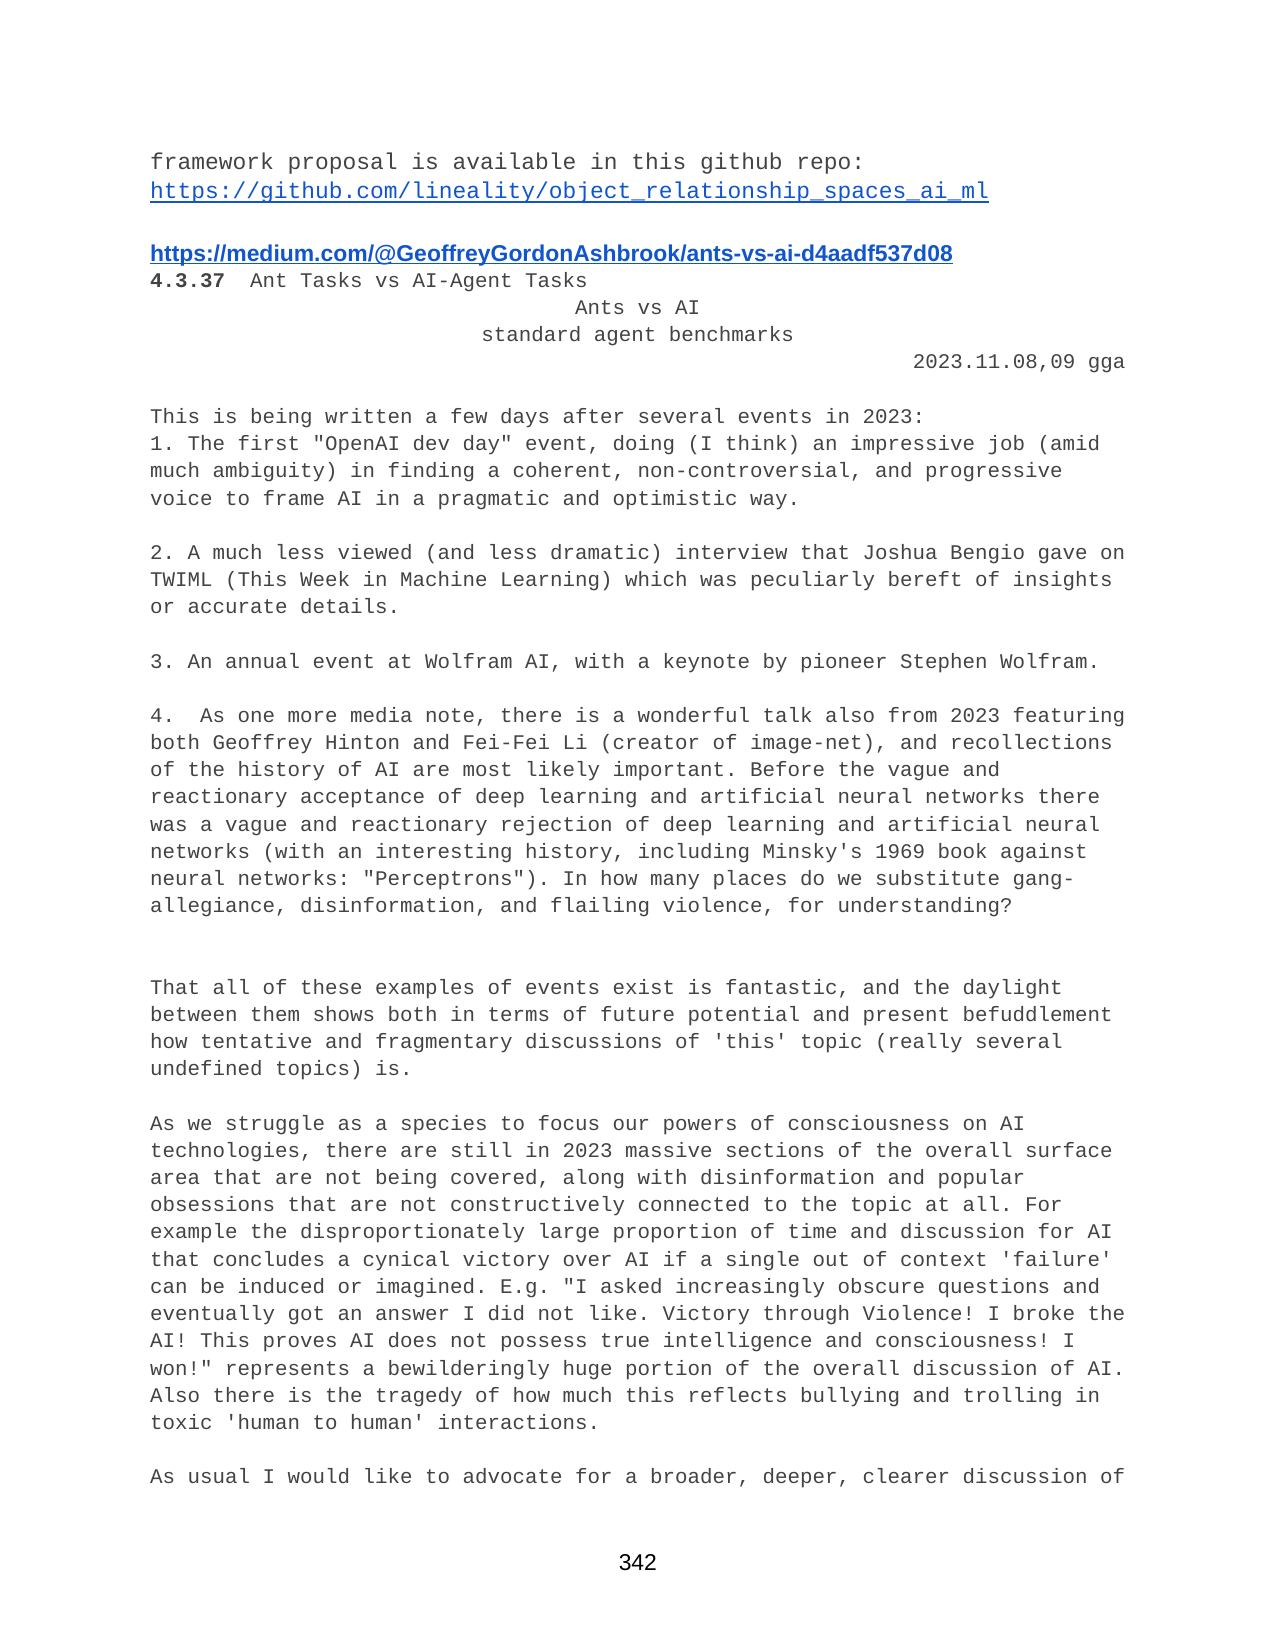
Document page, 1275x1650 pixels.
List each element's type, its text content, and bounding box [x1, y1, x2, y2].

text 1. The first "OpenAI dev day" event, doing (I think) an impressive job (amid much ambiguity) in finding a coherent, non-controversial, and progressive voice to frame AI in a pragmatic and optimistic way. [150, 433, 1125, 511]
text https://medium.com/@GeoffreyGordonAshbrook/ants-vs-ai-d4aadf537d08 [150, 240, 1125, 266]
text 4. As one more media note, there is a wonderful talk also from 2023 featuring both Geoffrey Hinton and Fei-Fei Li (creator of image-net), and recollections of the history of AI are most likely important. Before the vague and reactionary acceptance of deep learning and artificial neural networks there was a vague and reactionary rejection of deep learning and artificial neural networks (with an interesting history, including Minsky's 1969 book against neural networks: "Perceptrons"). In how many places do we substitute gang- allegiance, disinformation, and flailing violence, for understanding? [150, 705, 1125, 919]
text That all of these examples of events exist is fantastic, and the daylight between them shows both in terms of future potential and present befuddlement how tentative and fragmentary discussions of 'this' topic (really several undefined topics) is. [150, 977, 1125, 1082]
text 3. An annual event at Wolfram AI, with a keynote by pioneer Stephen Wolfram. [150, 651, 1125, 674]
text standard agent benchmarks [150, 324, 1125, 348]
text framework proposal is available in this github repo: [150, 150, 1125, 176]
text 2. A much less viewed (and less dramatic) interview that Joshua Bengio gave on TWIML (This Week in Machine Learning) which was peculiarly bereft of insights or accurate details. [150, 542, 1125, 620]
text As we struggle as a species to focus our powers of consciousness on AI technologies, there are still in 2023 massive sections of the overall surface area that are not being covered, along with disinformation and popular obsessions that are not constructively connected to the topic at all. For example the disproportionately large proportion of time and discussion for AI that concludes a cynical victory over AI if a single out of context 'failure' can be induced or imagined. E.g. "I asked increasingly obscure questions and eventually got an answer I did not like. Victory through Violence! I broke the AI! This proves AI does not possess true intelligence and consciousness! I won!" represents a bewilderingly huge portion of the overall discussion of AI. Also there is the tragedy of how much this reflects bullying and trolling in toxic 'human to human' interactions. [150, 1113, 1125, 1436]
text 4.3.37 Ant Tasks vs AI-Agent Tasks [150, 270, 1125, 294]
text As usual I would like to advocate for a broader, deeper, clearer discussion of [150, 1466, 1125, 1490]
text Ants vs AI [150, 297, 1125, 321]
text 2023.11.08,09 gga [150, 352, 1125, 375]
text This is being written a few days after several events in 2023: [150, 406, 1125, 429]
text https://github.com/lineality/object_relationship_spaces_ai_ml [150, 180, 1125, 206]
